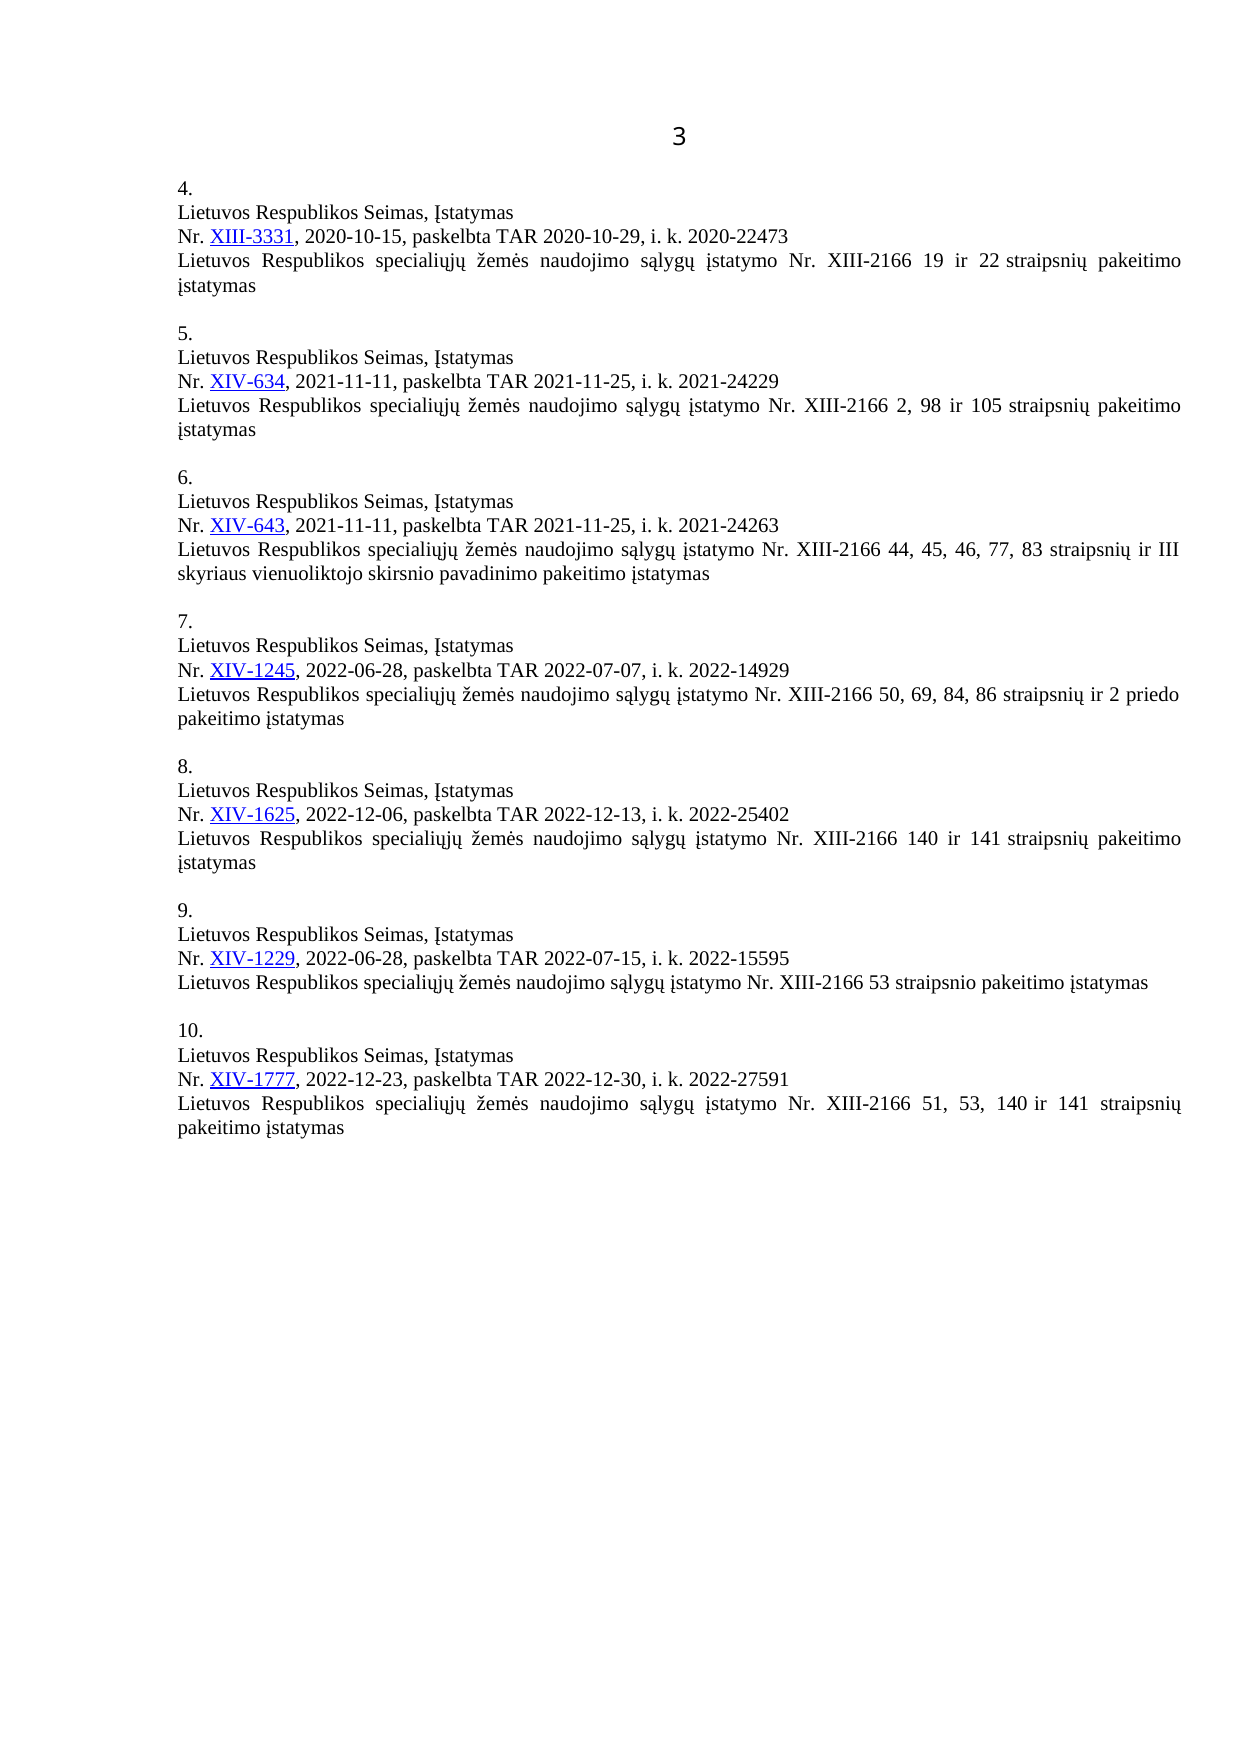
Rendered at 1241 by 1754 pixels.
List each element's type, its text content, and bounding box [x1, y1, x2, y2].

text Lietuvos Respublikos Seimas, Įstatymas [177, 633, 1181, 657]
text Lietuvos Respublikos Seimas, Įstatymas [177, 345, 1181, 369]
text 8. [177, 754, 1181, 778]
text Nr. XIV-1245, 2022-06-28, paskelbta TAR 2022-07-07, i. k. 2022-14929 [177, 657, 1181, 682]
text Lietuvos Respublikos Seimas, Įstatymas [177, 1042, 1181, 1067]
text Nr. XIV-643, 2021-11-11, paskelbta TAR 2021-11-25, i. k. 2021-24263 [177, 513, 1181, 537]
text Lietuvos Respublikos specialiųjų žemės naudojimo sąlygų įstatymo Nr. XIII-2166 140 ir 141 straipsnių pakeitimo įstatymas [177, 826, 1181, 874]
text 10. [177, 1018, 1181, 1042]
text Lietuvos Respublikos specialiųjų žemės naudojimo sąlygų įstatymo Nr. XIII-2166 2, 98 ir 105 straipsnių pakeitimo įstatymas [177, 393, 1181, 441]
text Nr. XIV-1777, 2022-12-23, paskelbta TAR 2022-12-30, i. k. 2022-27591 [177, 1067, 1181, 1091]
text Lietuvos Respublikos specialiųjų žemės naudojimo sąlygų įstatymo Nr. XIII-2166 19 ir 22 straipsnių pakeitimo įstatymas [177, 248, 1181, 297]
text 6. [177, 465, 1181, 489]
text Lietuvos Respublikos specialiųjų žemės naudojimo sąlygų įstatymo Nr. XIII-2166 51, 53, 140 ir 141 straipsnių pakeitimo įstatymas [177, 1091, 1181, 1139]
text Lietuvos Respublikos Seimas, Įstatymas [177, 200, 1181, 224]
text 5. [177, 321, 1181, 345]
text 4. [177, 176, 1181, 200]
text Lietuvos Respublikos specialiųjų žemės naudojimo sąlygų įstatymo Nr. XIII-2166 53 straipsnio pakeitimo įstatymas [177, 970, 1181, 994]
text 7. [177, 609, 1181, 633]
text Nr. XIV-1229, 2022-06-28, paskelbta TAR 2022-07-15, i. k. 2022-15595 [177, 946, 1181, 970]
text Nr. XIII-3331, 2020-10-15, paskelbta TAR 2020-10-29, i. k. 2020-22473 [177, 224, 1181, 248]
text Lietuvos Respublikos Seimas, Įstatymas [177, 922, 1181, 946]
text Nr. XIV-1625, 2022-12-06, paskelbta TAR 2022-12-13, i. k. 2022-25402 [177, 802, 1181, 826]
text Nr. XIV-634, 2021-11-11, paskelbta TAR 2021-11-25, i. k. 2021-24229 [177, 369, 1181, 393]
text Lietuvos Respublikos specialiųjų žemės naudojimo sąlygų įstatymo Nr. XIII-2166 50, 69, 84, 86 straipsnių ir 2 priedo pakeitimo įstatymas [177, 682, 1181, 730]
text Lietuvos Respublikos Seimas, Įstatymas [177, 489, 1181, 513]
text 9. [177, 898, 1181, 922]
text Lietuvos Respublikos specialiųjų žemės naudojimo sąlygų įstatymo Nr. XIII-2166 44, 45, 46, 77, 83 straipsnių ir III skyriaus vienuoliktojo skirsnio pavadinimo pakeitimo įstatymas [177, 537, 1181, 585]
text Lietuvos Respublikos Seimas, Įstatymas [177, 778, 1181, 802]
